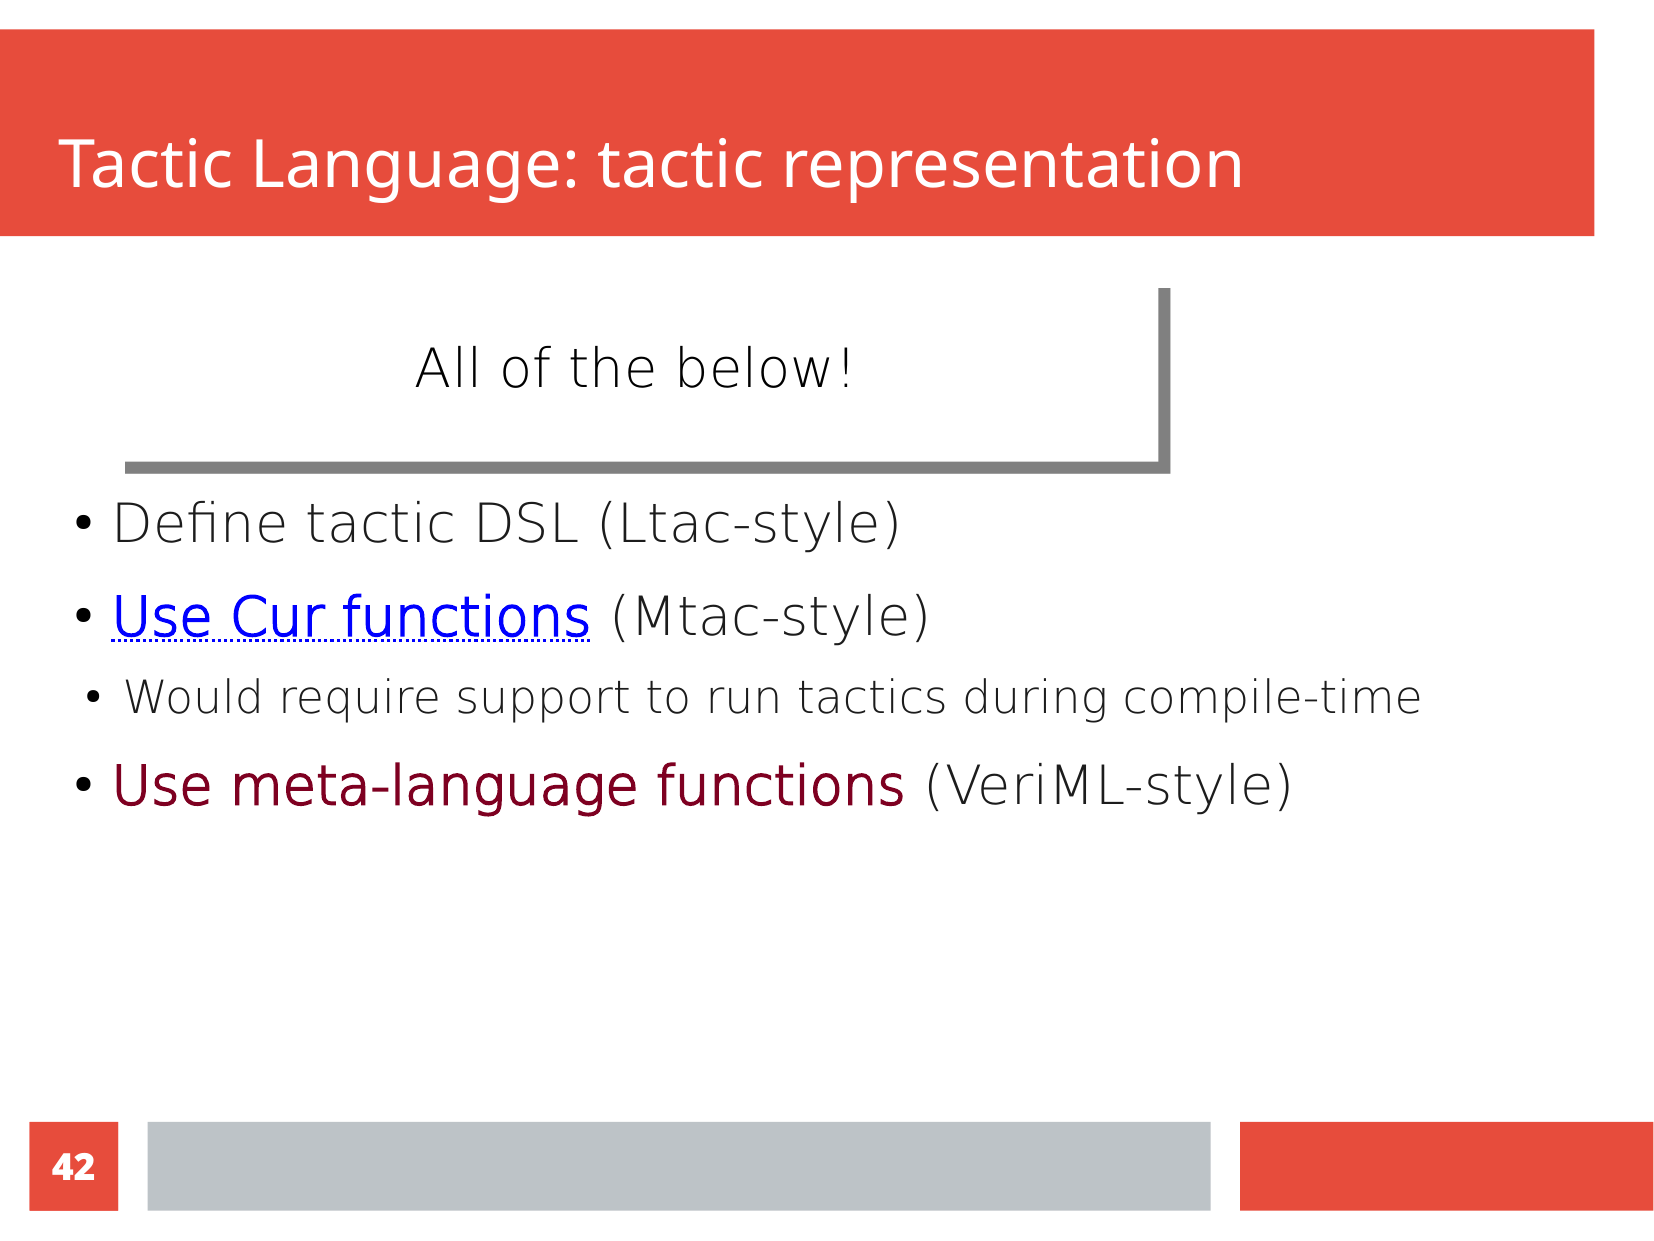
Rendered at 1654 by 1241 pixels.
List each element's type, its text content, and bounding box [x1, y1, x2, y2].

text_box All of the below! [113, 276, 1159, 462]
title Tactic Language: tactic representation [59, 59, 1595, 207]
list Options Define tactic DSL (Ltac-style) Use Cur functions (Mtac-style) Would require support to run tactics during compile-time Use meta-language functions (VeriML-style) [59, 324, 1565, 1093]
